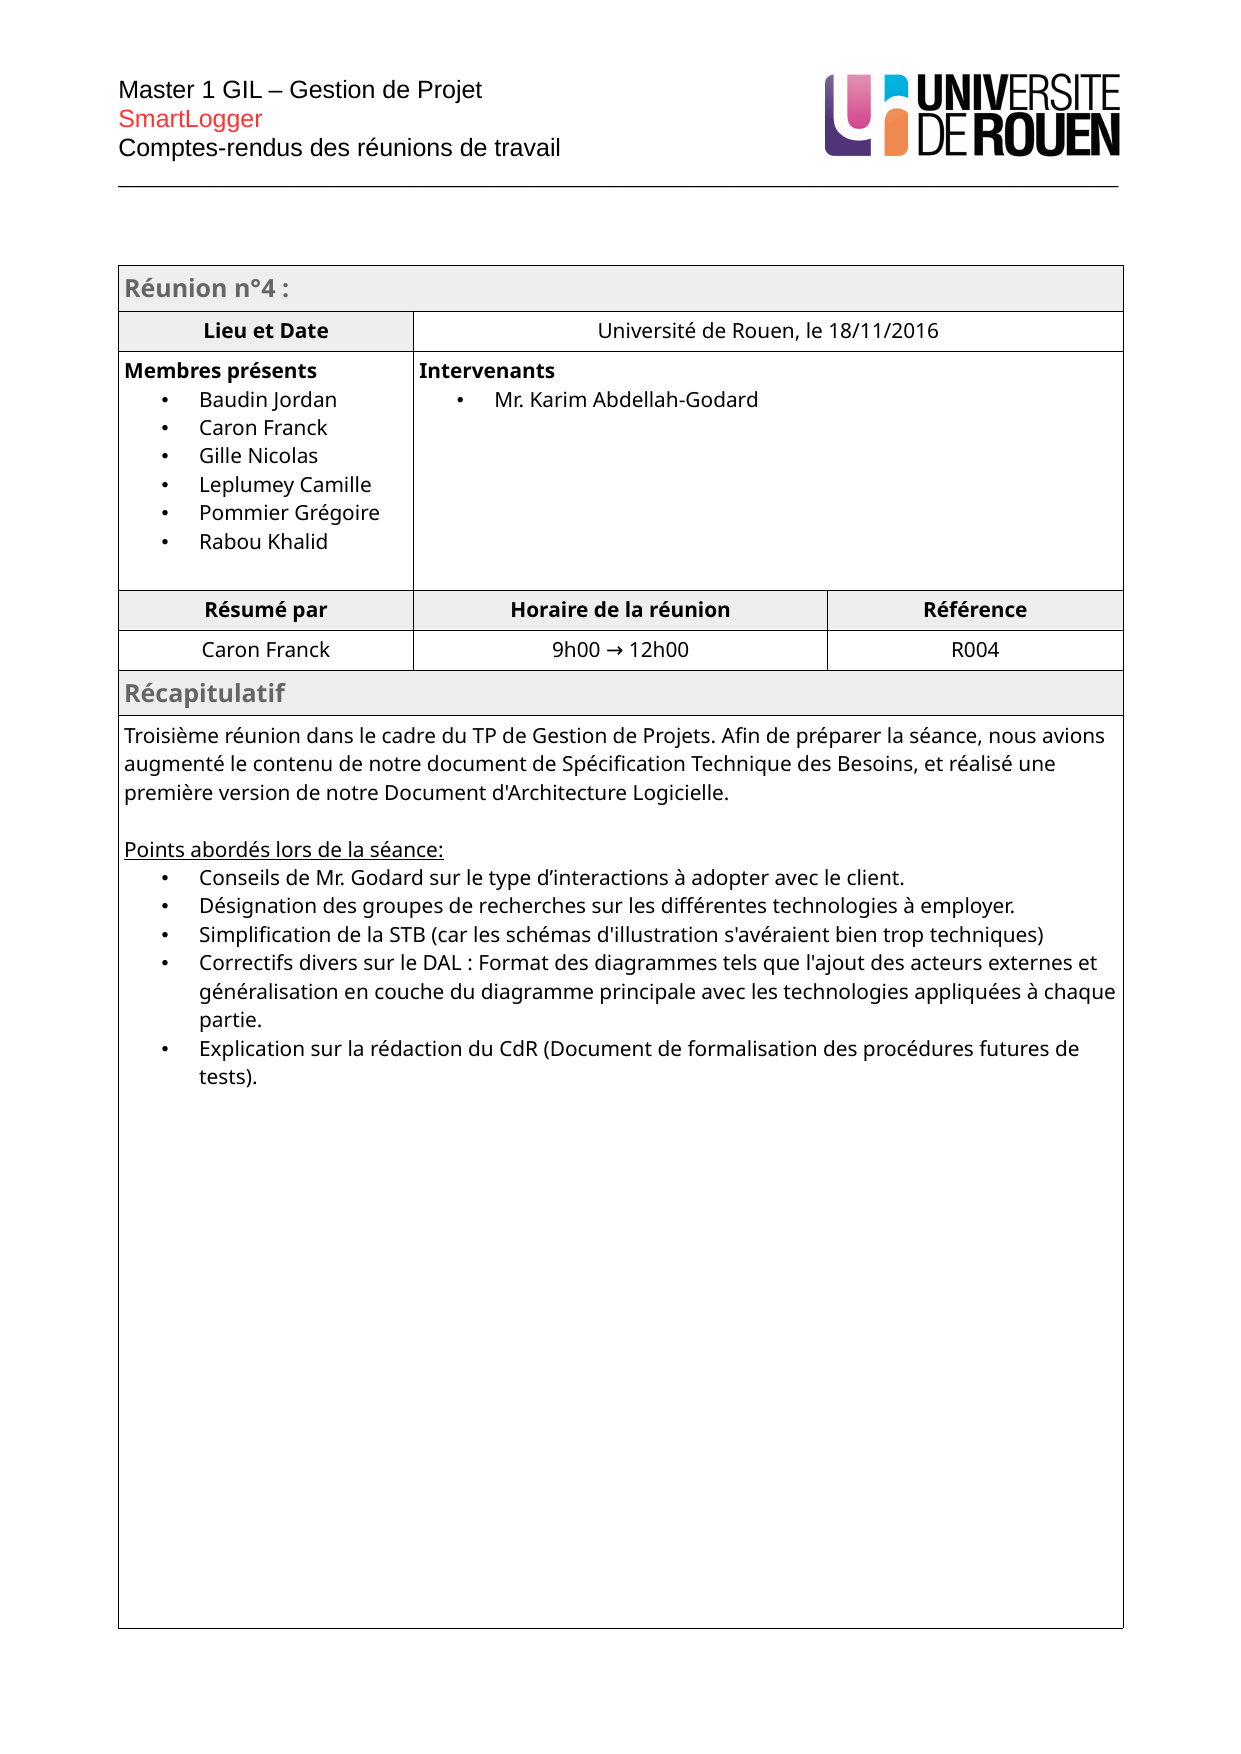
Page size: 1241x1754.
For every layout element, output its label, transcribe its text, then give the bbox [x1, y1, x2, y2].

table_cell Horaire de la réunion [414, 591, 827, 629]
table_cell R004 [828, 631, 1123, 669]
table_cell Troisième réunion dans le cadre du TP de Gestion de Projets. Afin de préparer la séance, nous avions augmenté le contenu de notre document de Spécification Technique des Besoins, et réalisé une première version de notre Document d'Architecture Logicielle. Points abordés lors de la séance: Conseils de Mr. Godard sur le type d’interactions à adopter avec le client. Désignation des groupes de recherches sur les différentes technologies à employer. Simplification de la STB (car les schémas d'illustration s'avéraient bien trop techniques) Correctifs divers sur le DAL : Format des diagrammes tels que l'ajout des acteurs externes et généralisation en couche du diagramme principale avec les technologies appliquées à chaque partie. Explication sur la rédaction du CdR (Document de formalisation des procédures futures de tests). [119, 716, 1123, 1628]
table_cell Université de Rouen, le 18/11/2016 [414, 312, 1123, 351]
table_cell Référence [828, 591, 1123, 629]
table_cell Intervenants Mr. Karim Abdellah-Godard [414, 352, 1123, 589]
table_header Réunion n°4 : [119, 266, 1123, 311]
table_cell Résumé par [119, 591, 413, 629]
table_cell 9h00 → 12h00 [414, 631, 827, 669]
table_cell Récapitulatif [119, 671, 1123, 715]
table_cell Membres présents Baudin Jordan Caron Franck Gille Nicolas Leplumey Camille Pommier Grégoire Rabou Khalid [119, 352, 413, 589]
table_cell Caron Franck [119, 631, 413, 669]
table_cell Lieu et Date [119, 312, 413, 351]
picture [823, 72, 1121, 159]
